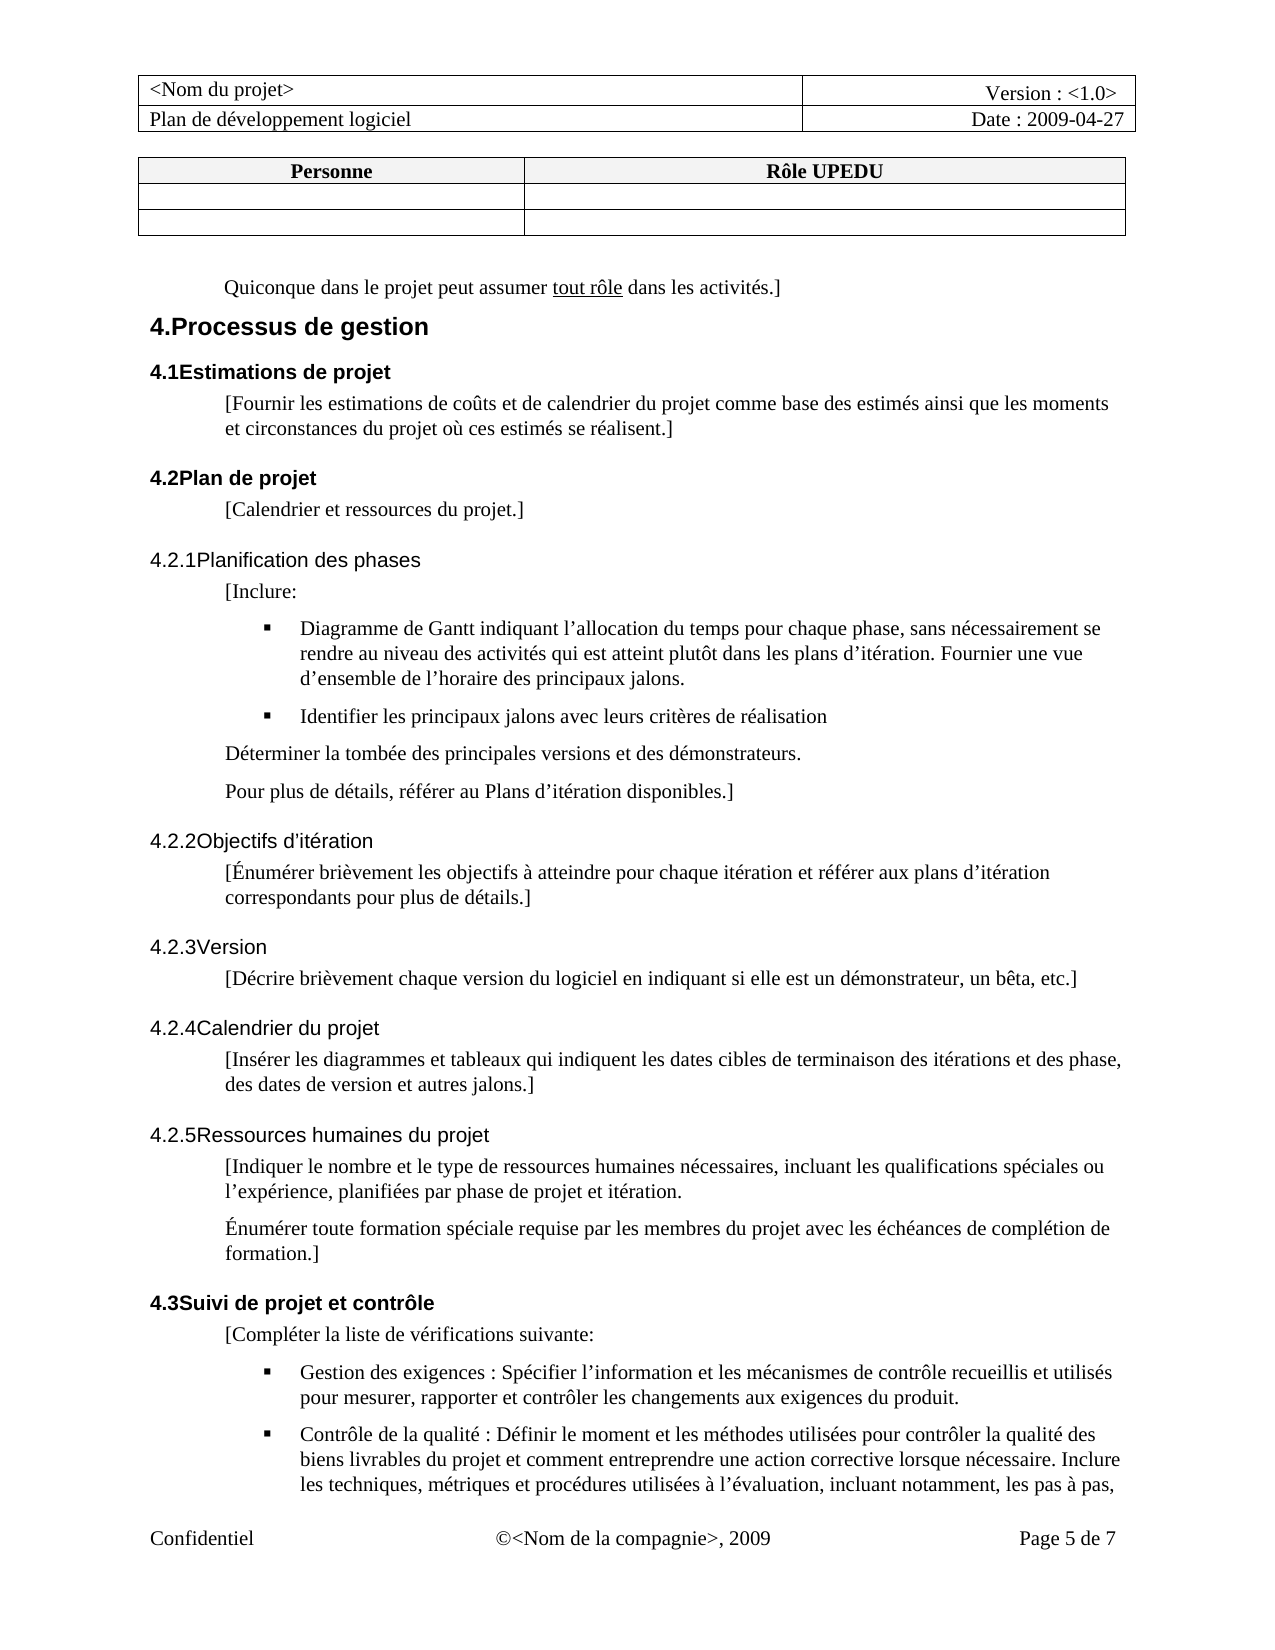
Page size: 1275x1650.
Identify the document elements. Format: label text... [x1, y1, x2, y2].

text Pour plus de détails, référer au Plans d’itération disponibles.] [225, 778, 1125, 803]
subtitle Processus de gestion [150, 311, 1125, 340]
text Énumérer toute formation spéciale requise par les membres du projet avec les échéances de complétion de formation.] [225, 1215, 1125, 1265]
table_header Rôle UPEDU [525, 158, 1125, 183]
list Identifier les principaux jalons avec leurs critères de réalisation [262, 703, 1125, 728]
list Diagramme de Gantt indiquant l’allocation du temps pour chaque phase, sans nécessairement se rendre au niveau des activités qui est atteint plutôt dans les plans d’itération. Fournier une vue d’ensemble de l’horaire des principaux jalons. [262, 615, 1125, 690]
text [Compléter la liste de vérifications suivante: [225, 1321, 1125, 1346]
text [Énumérer brièvement les objectifs à atteindre pour chaque itération et référer aux plans d’itération correspondants pour plus de détails.] [225, 859, 1125, 909]
subtitle Objectifs d’itération [150, 828, 1125, 853]
subtitle Calendrier du projet [150, 1015, 1125, 1040]
text Quiconque dans le projet peut assumer tout rôle dans les activités.] [224, 274, 1125, 299]
text [Fournir les estimations de coûts et de calendrier du projet comme base des estimés ainsi que les moments et circonstances du projet où ces estimés se réalisent.] [225, 390, 1125, 440]
subtitle Ressources humaines du projet [150, 1121, 1125, 1146]
table_header Personne [139, 158, 524, 183]
text [Insérer les diagrammes et tableaux qui indiquent les dates cibles de terminaison des itérations et des phase, des dates de version et autres jalons.] [225, 1046, 1125, 1096]
text [Inclure: [225, 578, 1125, 603]
text [Calendrier et ressources du projet.] [225, 496, 1125, 521]
text Déterminer la tombée des principales versions et des démonstrateurs. [225, 740, 1125, 765]
table_cell [139, 210, 524, 235]
text [Indiquer le nombre et le type de ressources humaines nécessaires, incluant les qualifications spéciales ou l’expérience, planifiées par phase de projet et itération. [225, 1153, 1125, 1203]
subtitle Plan de projet [150, 465, 1125, 490]
subtitle Estimations de projet [150, 359, 1125, 384]
list Contrôle de la qualité : Définir le moment et les méthodes utilisées pour contrôler la qualité des biens livrables du projet et comment entreprendre une action corrective lorsque nécessaire. Inclure les techniques, métriques et procédures utilisées à l’évaluation, incluant notamment, les pas à pas, [262, 1421, 1125, 1496]
list Gestion des exigences : Spécifier l’information et les mécanismes de contrôle recueillis et utilisés pour mesurer, rapporter et contrôler les changements aux exigences du produit. [262, 1359, 1125, 1409]
table_cell [525, 184, 1125, 209]
subtitle Suivi de projet et contrôle [150, 1290, 1125, 1315]
table_cell [139, 184, 524, 209]
table_cell [525, 210, 1125, 235]
subtitle Planification des phases [150, 546, 1125, 571]
text [Décrire brièvement chaque version du logiciel en indiquant si elle est un démonstrateur, un bêta, etc.] [225, 965, 1125, 990]
subtitle Version [150, 934, 1125, 959]
